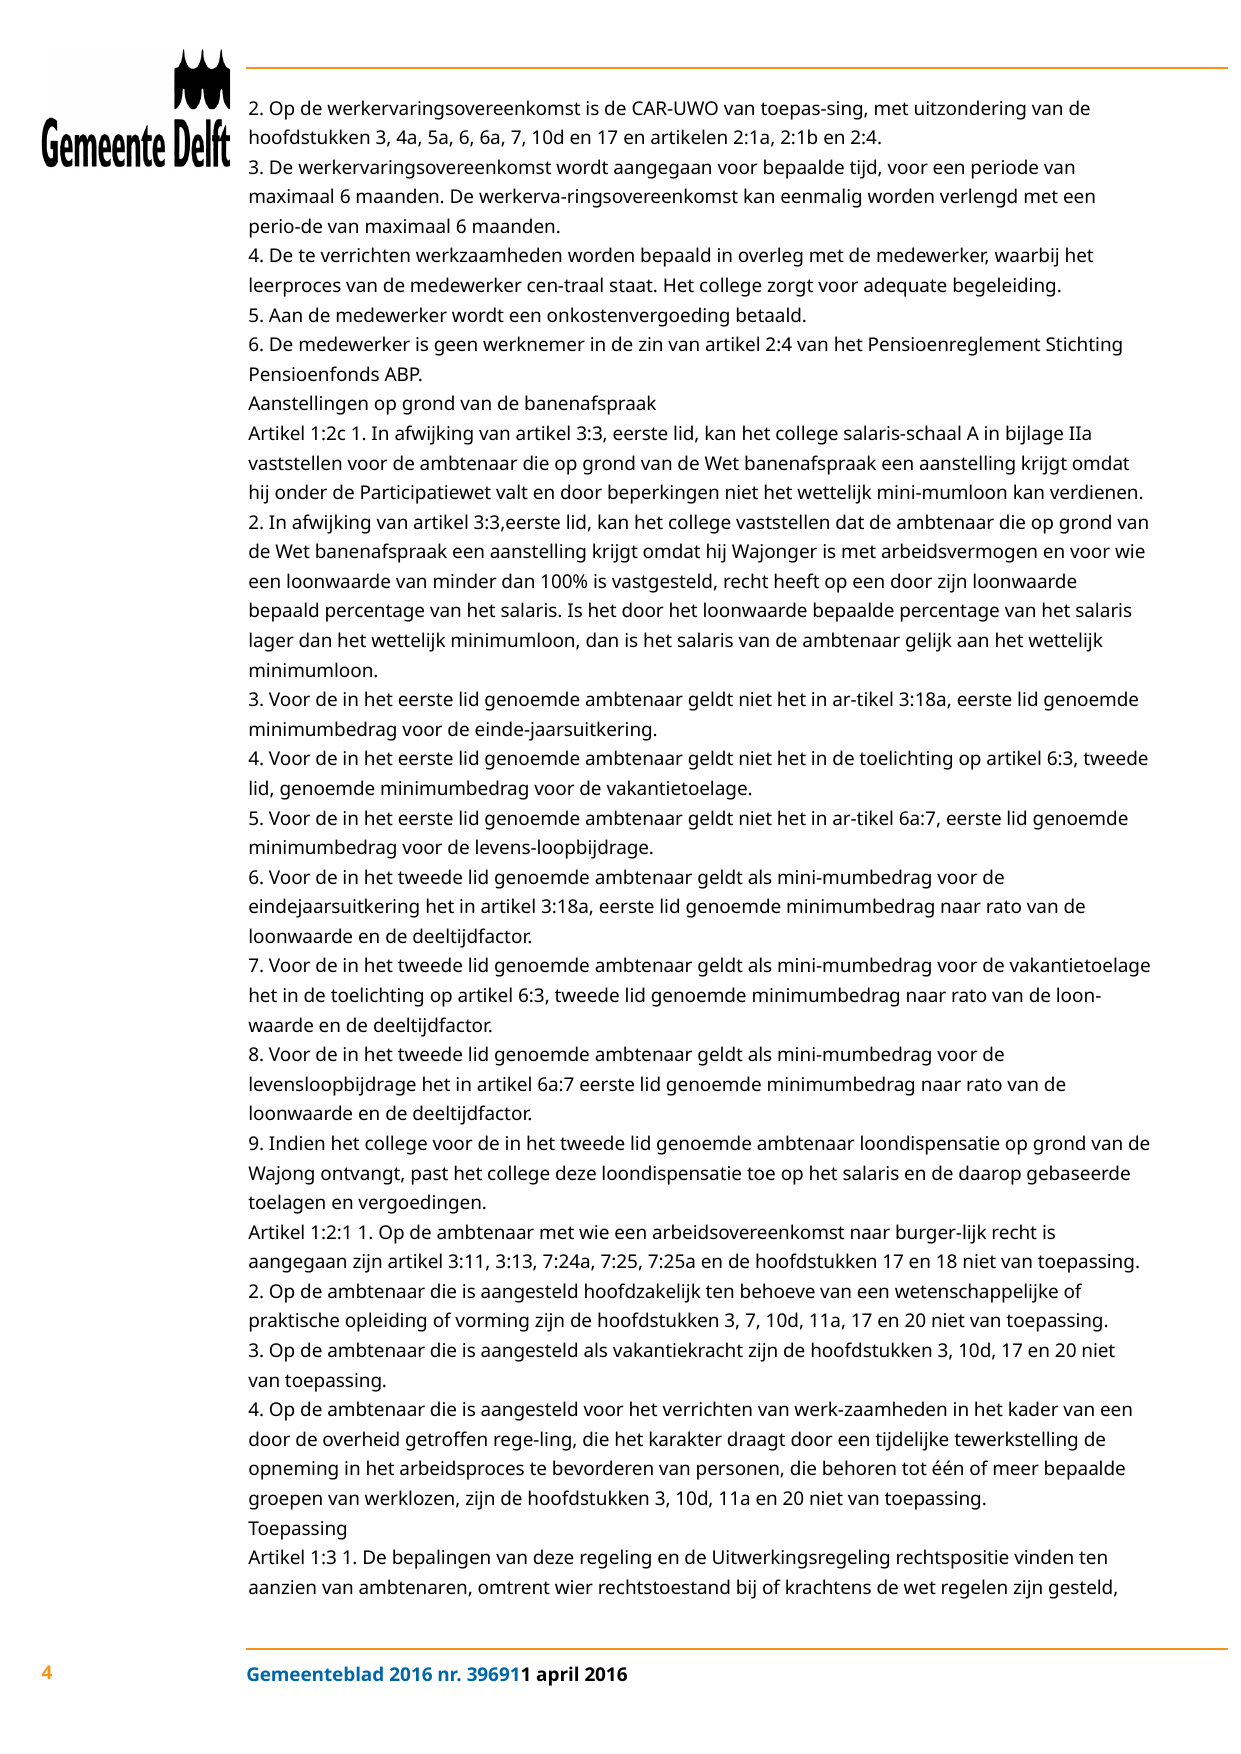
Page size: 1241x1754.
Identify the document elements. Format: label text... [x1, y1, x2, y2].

text 6. Voor de in het tweede lid genoemde ambtenaar geldt als mini-mumbedrag voor de eindejaarsuitkering het in artikel 3:18a, eerste lid genoemde minimumbedrag naar rato van de loonwaarde en de deeltijdfactor. [248, 864, 1152, 949]
text 9. Indien het college voor de in het tweede lid genoemde ambtenaar loondispensatie op grond van de Wajong ontvangt, past het college deze loondispensatie toe op het salaris en de daarop gebaseerde toelagen en vergoedingen. [248, 1130, 1152, 1215]
text 4. De te verrichten werkzaamheden worden bepaald in overleg met de medewerker, waarbij het leerproces van de medewerker cen-traal staat. Het college zorgt voor adequate begeleiding. [248, 243, 1152, 298]
text 3. Voor de in het eerste lid genoemde ambtenaar geldt niet het in ar-tikel 3:18a, eerste lid genoemde minimumbedrag voor de einde-jaarsuitkering. [248, 686, 1152, 742]
text 6. De medewerker is geen werknemer in de zin van artikel 2:4 van het Pensioenreglement Stichting Pensioenfonds ABP. [248, 331, 1152, 387]
text 8. Voor de in het tweede lid genoemde ambtenaar geldt als mini-mumbedrag voor de levensloopbijdrage het in artikel 6a:7 eerste lid genoemde minimumbedrag naar rato van de loonwaarde en de deeltijdfactor. [248, 1041, 1152, 1126]
text 3. De werkervaringsovereenkomst wordt aangegaan voor bepaalde tijd, voor een periode van maximaal 6 maanden. De werkerva-ringsovereenkomst kan eenmalig worden verlengd met een perio-de van maximaal 6 maanden. [248, 154, 1152, 239]
text 3. Op de ambtenaar die is aangesteld als vakantiekracht zijn de hoofdstukken 3, 10d, 17 en 20 niet van toepassing. [248, 1337, 1152, 1393]
picture [41, 47, 231, 172]
text 2. Op de ambtenaar die is aangesteld hoofdzakelijk ten behoeve van een wetenschappelijke of praktische opleiding of vorming zijn de hoofdstukken 3, 7, 10d, 11a, 17 en 20 niet van toepassing. [248, 1278, 1152, 1333]
text 4. Op de ambtenaar die is aangesteld voor het verrichten van werk-zaamheden in het kader van een door de overheid getroffen rege-ling, die het karakter draagt door een tijdelijke tewerkstelling de opneming in het arbeidsproces te bevorderen van personen, die behoren tot één of meer bepaalde groepen van werklozen, zijn de hoofdstukken 3, 10d, 11a en 20 niet van toepassing. [248, 1396, 1152, 1511]
text 5. Aan de medewerker wordt een onkostenvergoeding betaald. [248, 302, 1152, 328]
text 4. Voor de in het eerste lid genoemde ambtenaar geldt niet het in de toelichting op artikel 6:3, tweede lid, genoemde minimumbedrag voor de vakantietoelage. [248, 746, 1152, 801]
text 2. Op de werkervaringsovereenkomst is de CAR-UWO van toepas-sing, met uitzondering van de hoofdstukken 3, 4a, 5a, 6, 6a, 7, 10d en 17 en artikelen 2:1a, 2:1b en 2:4. [248, 95, 1152, 150]
text Artikel 1:3 1. De bepalingen van deze regeling en de Uitwerkingsregeling rechtspositie vinden ten aanzien van ambtenaren, omtrent wier rechtstoestand bij of krachtens de wet regelen zijn gesteld, [248, 1544, 1152, 1600]
text 7. Voor de in het tweede lid genoemde ambtenaar geldt als mini-mumbedrag voor de vakantietoelage het in de toelichting op artikel 6:3, tweede lid genoemde minimumbedrag naar rato van de loon-waarde en de deeltijdfactor. [248, 953, 1152, 1038]
text 2. In afwijking van artikel 3:3,eerste lid, kan het college vaststellen dat de ambtenaar die op grond van de Wet banenafspraak een aanstelling krijgt omdat hij Wajonger is met arbeidsvermogen en voor wie een loonwaarde van minder dan 100% is vastgesteld, recht heeft op een door zijn loonwaarde bepaald percentage van het salaris. Is het door het loonwaarde bepaalde percentage van het salaris lager dan het wettelijk minimumloon, dan is het salaris van de ambtenaar gelijk aan het wettelijk minimumloon. [248, 509, 1152, 683]
text 5. Voor de in het eerste lid genoemde ambtenaar geldt niet het in ar-tikel 6a:7, eerste lid genoemde minimumbedrag voor de levens-loopbijdrage. [248, 805, 1152, 860]
text Artikel 1:2c 1. In afwijking van artikel 3:3, eerste lid, kan het college salaris-schaal A in bijlage IIa vaststellen voor de ambtenaar die op grond van de Wet banenafspraak een aanstelling krijgt omdat hij onder de Participatiewet valt en door beperkingen niet het wettelijk mini-mumloon kan verdienen. [248, 420, 1152, 505]
text Aanstellingen op grond van de banenafspraak [248, 391, 1152, 416]
text Toepassing [248, 1515, 1152, 1541]
text Artikel 1:2:1 1. Op de ambtenaar met wie een arbeidsovereenkomst naar burger-lijk recht is aangegaan zijn artikel 3:11, 3:13, 7:24a, 7:25, 7:25a en de hoofdstukken 17 en 18 niet van toepassing. [248, 1219, 1152, 1274]
